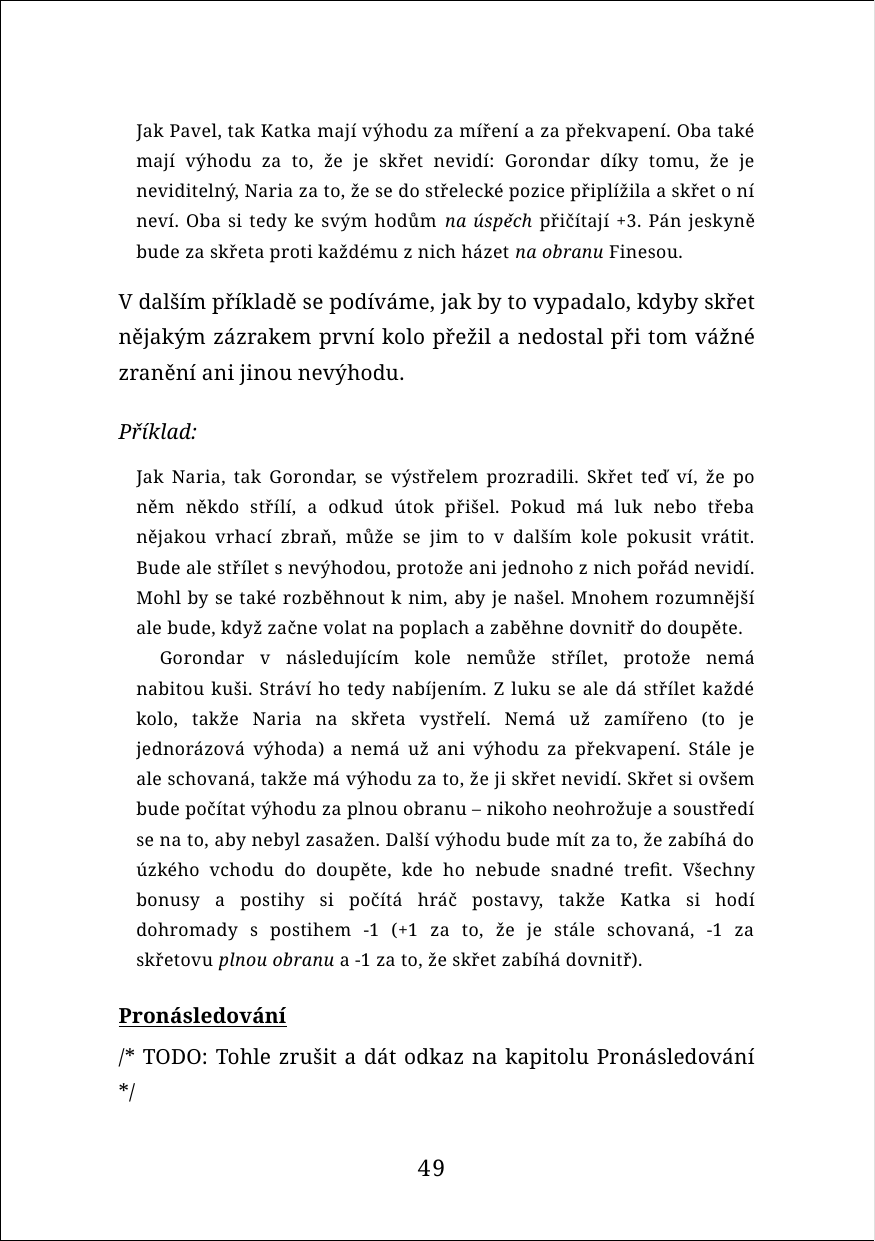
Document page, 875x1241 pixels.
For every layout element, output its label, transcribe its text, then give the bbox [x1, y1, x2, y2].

text Jak Naria, tak Gorondar, se výstřelem prozradili. Skřet teď ví, že po něm někdo střílí, a odkud útok přišel. Pokud má luk nebo třeba nějakou vrhací zbraň, může se jim to v dalším kole pokusit vrátit. Bude ale střílet s nevýhodou, protože ani jednoho z nich pořád nevidí. Mohl by se také rozběhnout k nim, aby je našel. Mnohem rozumnější ale bude, když začne volat na poplach a zaběhne dovnitř do doupěte. Gorondar v následujícím kole nemůže střílet, protože nemá nabitou kuši. Stráví ho tedy nabíjením. Z luku se ale dá střílet každé kolo, takže Naria na skřeta vystřelí. Nemá už zamířeno (to je jednorázová výhoda) a nemá už ani výhodu za překvapení. Stále je ale schovaná, takže má výhodu za to, že ji skřet nevidí. Skřet si ovšem bude počítat výhodu za plnou obranu – nikoho neohrožuje a soustředí se na to, aby nebyl zasažen. Další výhodu bude mít za to, že zabíhá do úzkého vchodu do doupěte, kde ho nebude snadné trefit. Všechny bonusy a postihy si počítá hráč postavy, takže Katka si hodí dohromady s postihem -1 (+1 za to, že je stále schovaná, -1 za skřetovu plnou obranu a -1 za to, že skřet zabíhá dovnitř). [136, 464, 756, 972]
text /* TODO: Tohle zrušit a dát odkaz na kapitolu Pronásledování */ [118, 1042, 756, 1106]
text Příklad: [118, 417, 756, 446]
text Jak Pavel, tak Katka mají výhodu za míření a za překvapení. Oba také mají výhodu za to, že je skřet nevidí: Gorondar díky tomu, že je neviditelný, Naria za to, že se do střelecké pozice připlížila a skřet o ní neví. Oba si tedy ke svým hodům na úspěch přičítají +3. Pán jeskyně bude za skřeta proti každému z nich házet na obranu Finesou. [136, 118, 756, 263]
subtitle Pronásledování [118, 1002, 756, 1030]
text V dalším příkladě se podíváme, jak by to vypadalo, kdyby skřet nějakým zázrakem první kolo přežil a nedostal při tom vážné zranění ani jinou nevýhodu. [118, 287, 756, 386]
